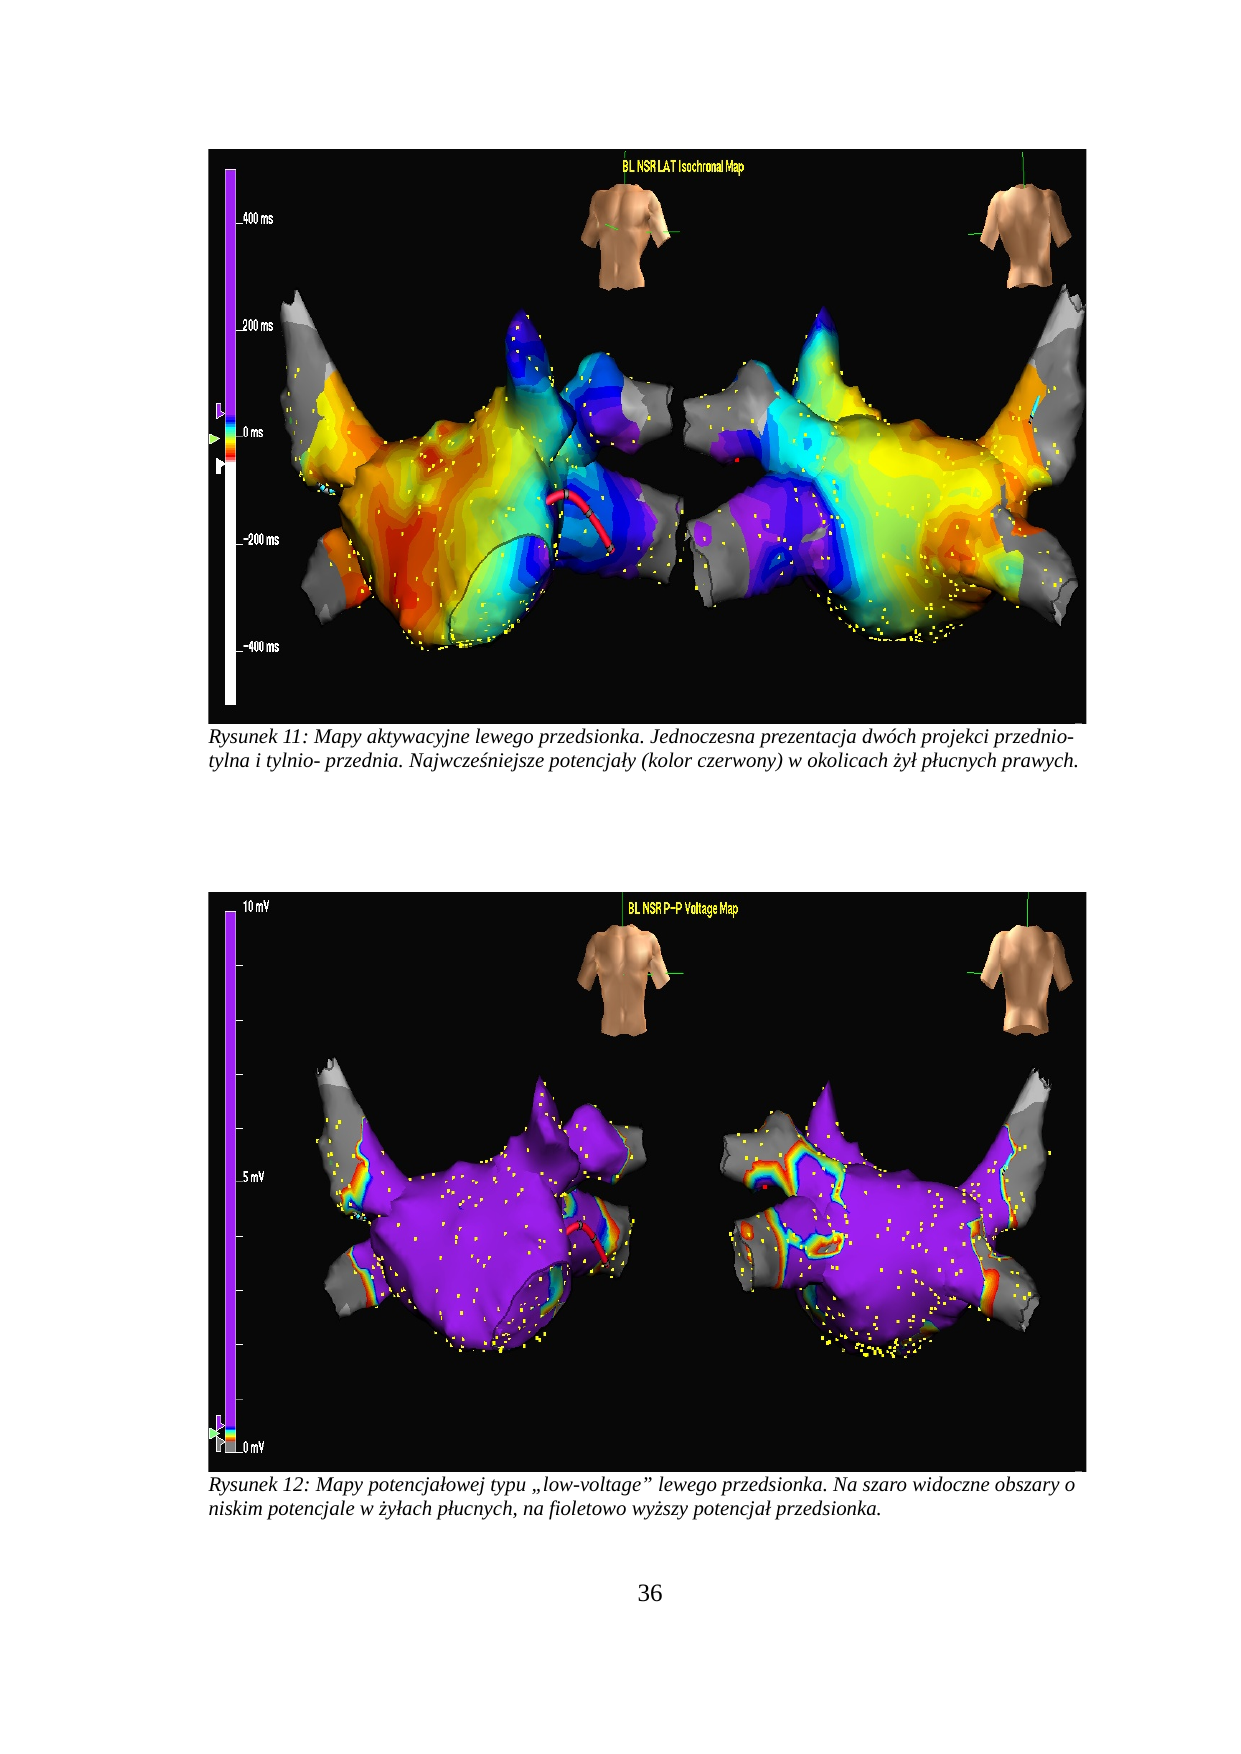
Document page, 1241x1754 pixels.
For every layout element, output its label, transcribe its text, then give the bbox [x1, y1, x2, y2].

text Rysunek 11: Mapy aktywacyjne lewego przedsionka. Jednoczesna prezentacja dwóch projekci przednio-tylna i tylnio- przednia. Najwcześniejsze potencjały (kolor czerwony) w okolicach żył płucnych prawych. [208, 724, 1086, 772]
picture [208, 892, 1087, 1472]
text Rysunek 12: Mapy potencjałowej typu „low-voltage” lewego przedsionka. Na szaro widoczne obszary o niskim potencjale w żyłach płucnych, na fioletowo wyższy potencjał przedsionka. [208, 1472, 1086, 1520]
picture [208, 149, 1087, 724]
